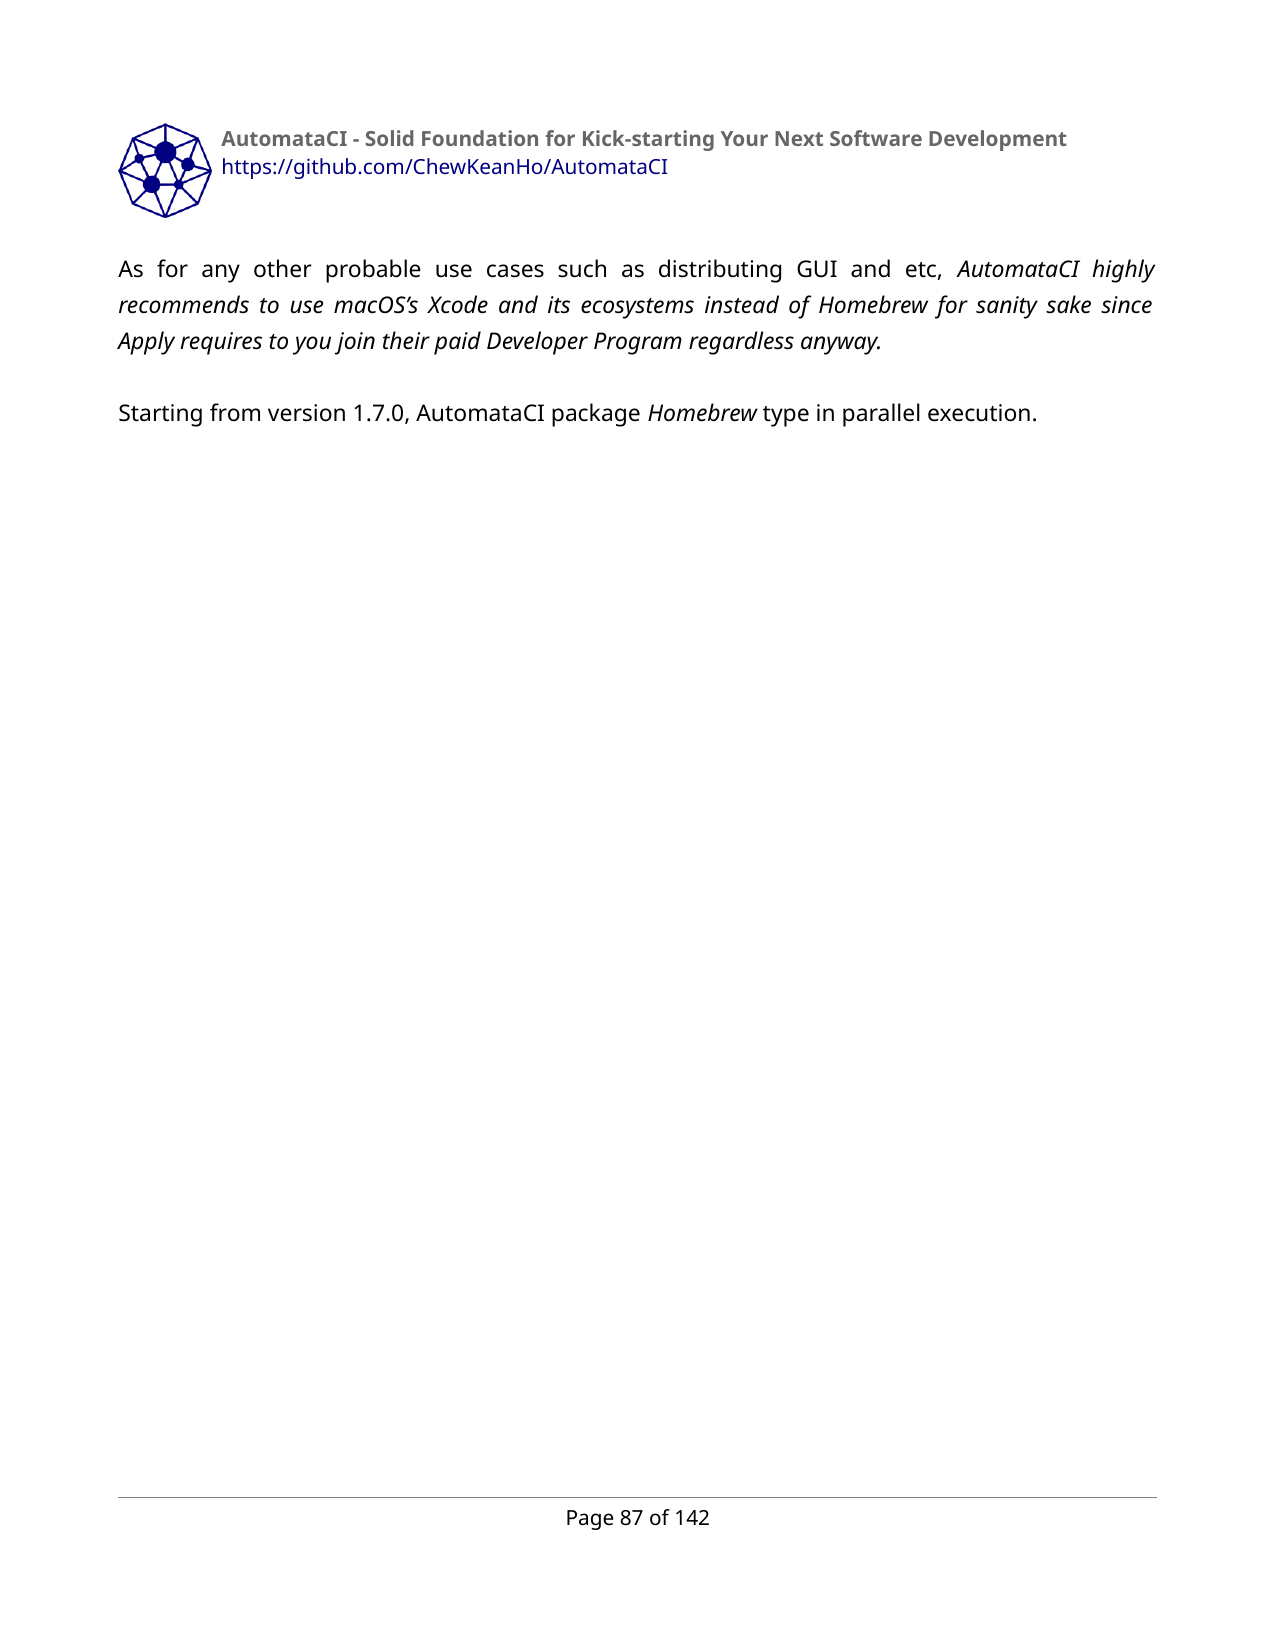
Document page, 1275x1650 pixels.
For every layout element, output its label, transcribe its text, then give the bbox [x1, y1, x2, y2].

picture [118, 123, 212, 218]
text As for any other probable use cases such as distributing GUI and etc, AutomataCI highly recommends to use macOS’s Xcode and its ecosystems instead of Homebrew for sanity sake since Apply requires to you join their paid Developer Program regardless anyway. [118, 253, 1157, 356]
text Starting from version 1.7.0, AutomataCI package Homebrew type in parallel execution. [118, 397, 1157, 428]
